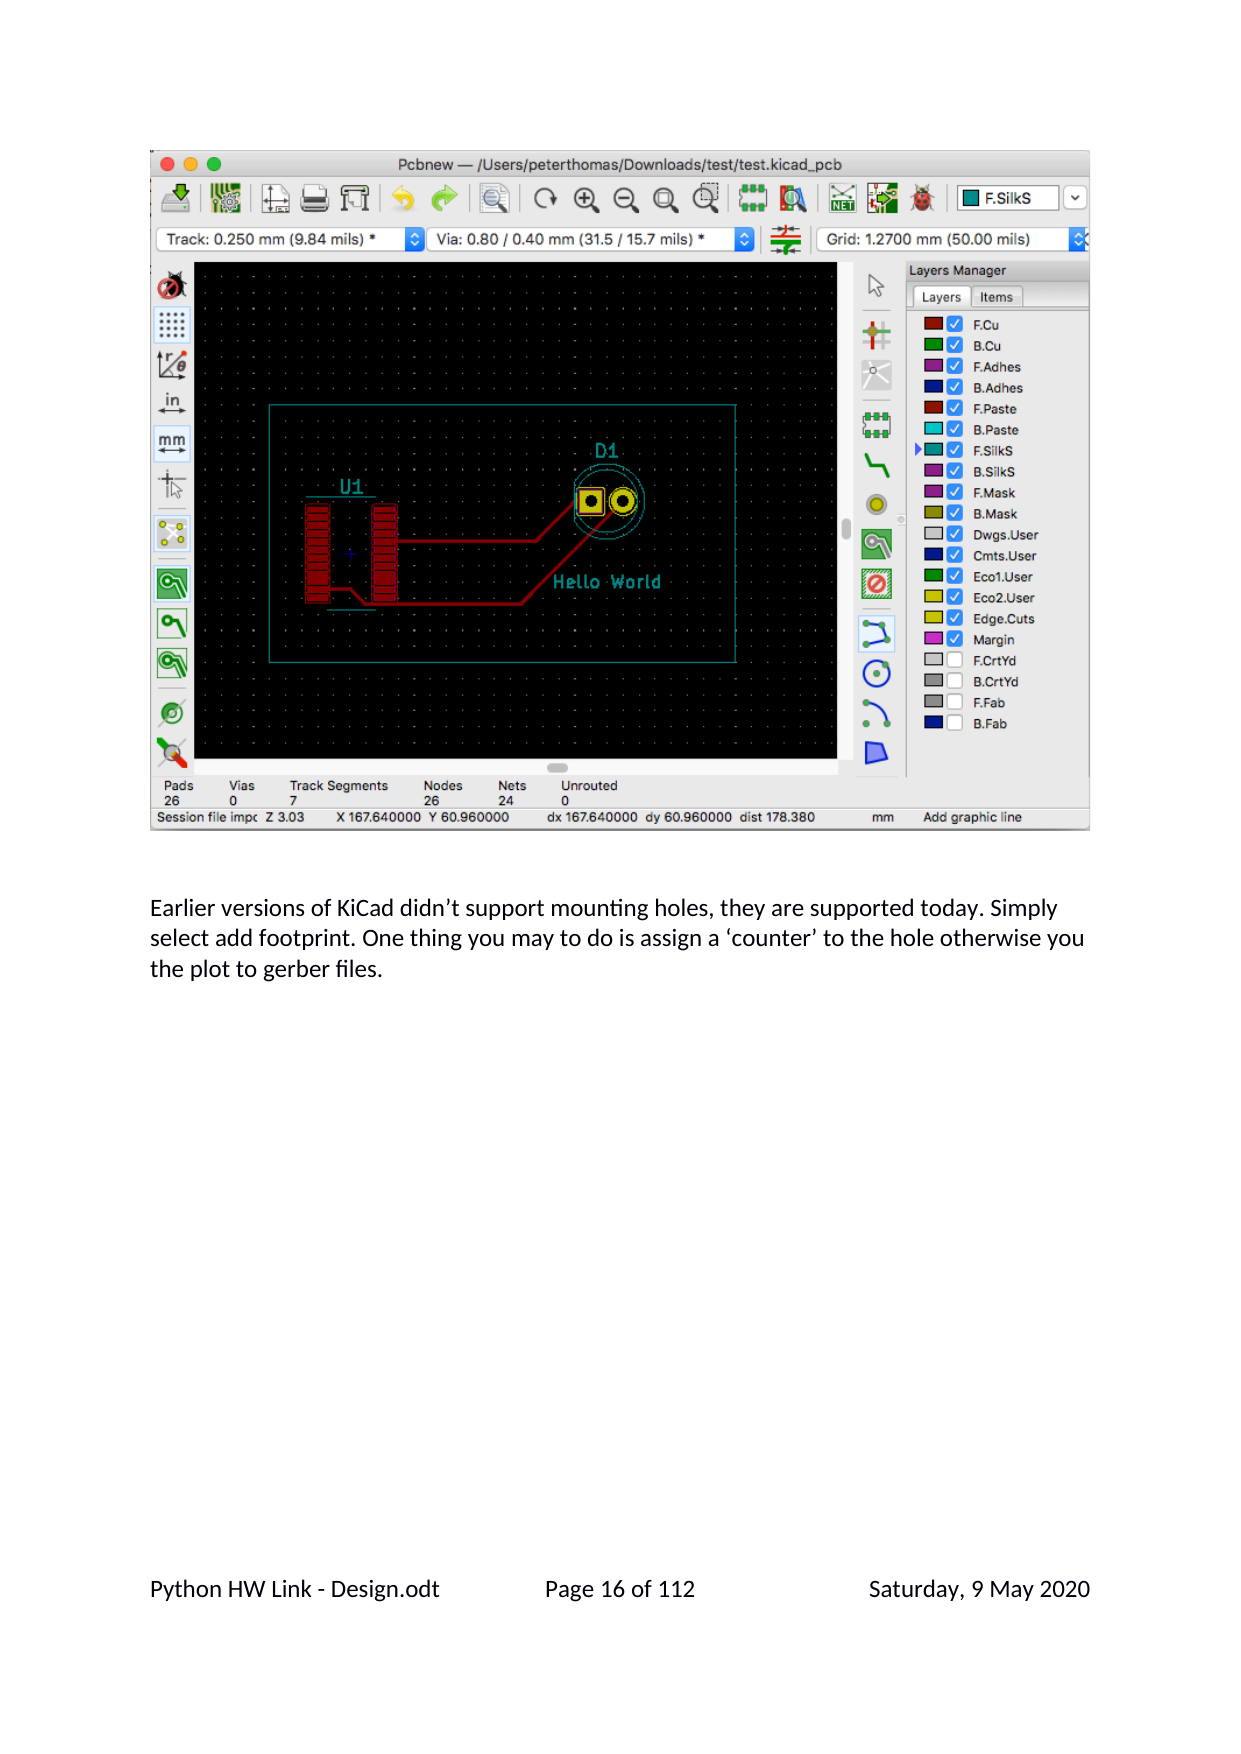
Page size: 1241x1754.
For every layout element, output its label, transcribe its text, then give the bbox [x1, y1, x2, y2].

picture [150, 150, 1091, 831]
text Earlier versions of KiCad didn’t support mounting holes, they are supported today. Simply select add footprint. One thing you may to do is assign a ‘counter’ to the hole otherwise you the plot to gerber files. [150, 892, 1090, 983]
